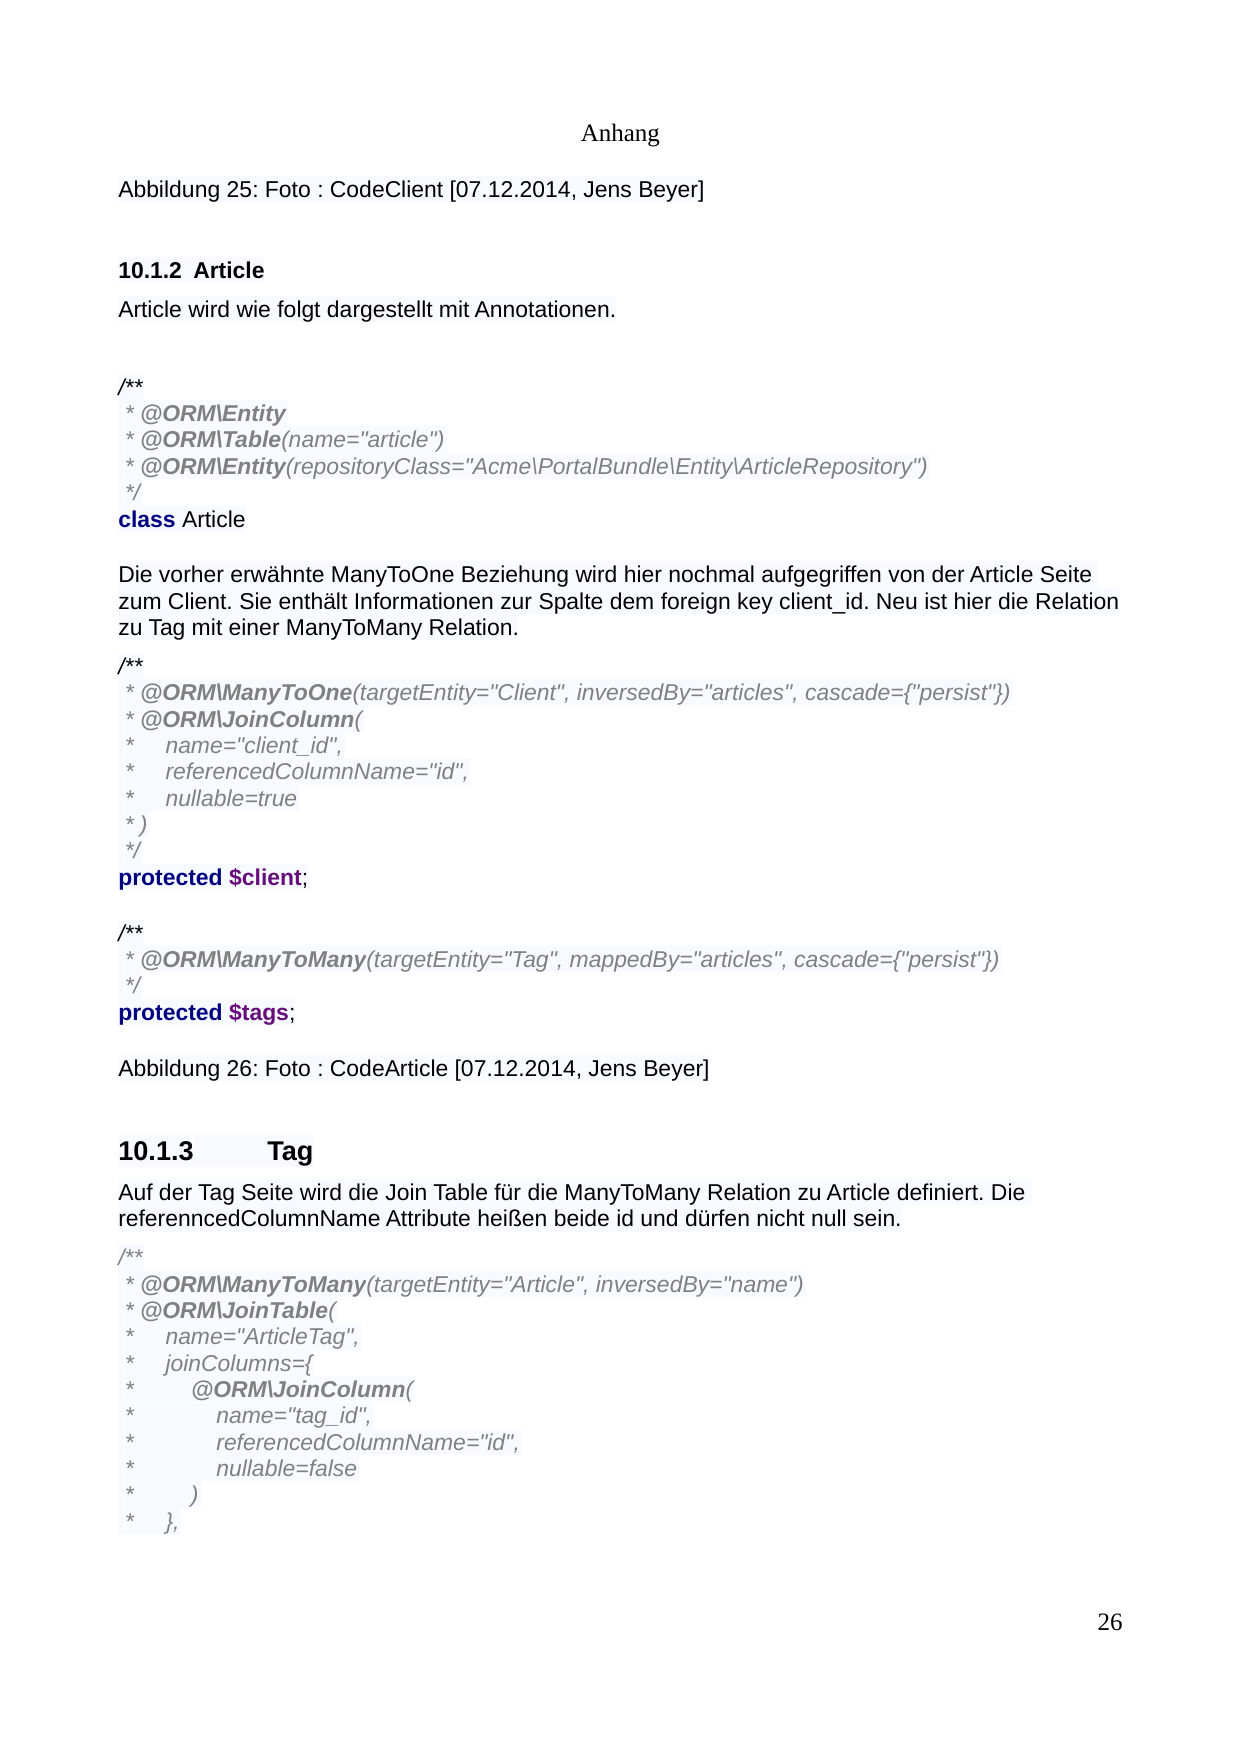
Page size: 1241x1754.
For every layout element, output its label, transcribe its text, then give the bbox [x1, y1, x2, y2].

text * @ORM\Table(name="article") [118, 426, 1122, 453]
text * @ORM\ManyToOne(targetEntity="Client", inversedBy="articles", cascade={"persist"}) [118, 679, 1122, 706]
text Auf der Tag Seite wird die Join Table für die ManyToMany Relation zu Article definiert. Die referenncedColumnName Attribute heißen beide id und dürfen nicht null sein. [118, 1179, 1122, 1232]
text * @ORM\ManyToMany(targetEntity="Article", inversedBy="name") [118, 1271, 1122, 1297]
text protected $client; [118, 864, 1122, 890]
text * @ORM\JoinColumn( [118, 1376, 1122, 1402]
text * @ORM\Entity [118, 400, 1122, 426]
text * @ORM\Entity(repositoryClass="Acme\PortalBundle\Entity\ArticleRepository") [118, 453, 1122, 479]
text * ) [118, 811, 1122, 837]
text Die vorher erwähnte ManyToOne Beziehung wird hier nochmal aufgegriffen von der Article Seite zum Client. Sie enthält Informationen zur Spalte dem foreign key client_id. Neu ist hier die Relation zu Tag mit einer ManyToMany Relation. [118, 561, 1122, 640]
text * nullable=false [118, 1455, 1122, 1481]
text * name="client_id", [118, 732, 1122, 758]
text * ) [118, 1481, 1122, 1508]
text Abbildung 25: Foto : CodeClient [07.12.2014, Jens Beyer] [118, 176, 1122, 203]
text * @ORM\JoinColumn( [118, 706, 1122, 732]
text */ [118, 837, 1122, 864]
text * referencedColumnName="id", [118, 758, 1122, 785]
text * }, [118, 1508, 1122, 1534]
subtitle Tag [118, 1135, 1122, 1167]
text /** [118, 919, 1122, 946]
text */ [118, 479, 1122, 506]
text Article wird wie folgt dargestellt mit Annotationen. [118, 296, 1122, 322]
text * joinColumns={ [118, 1350, 1122, 1376]
text * referencedColumnName="id", [118, 1429, 1122, 1455]
text class Article [118, 506, 1122, 532]
text */ [118, 972, 1122, 999]
text /** [118, 653, 1122, 679]
text protected $tags; [118, 999, 1122, 1025]
text /** [118, 374, 1122, 400]
text * @ORM\JoinTable( [118, 1297, 1122, 1323]
text * name="tag_id", [118, 1402, 1122, 1429]
text Abbildung 26: Foto : CodeArticle [07.12.2014, Jens Beyer] [118, 1054, 1122, 1081]
text * name="ArticleTag", [118, 1323, 1122, 1350]
text * nullable=true [118, 785, 1122, 811]
text * @ORM\ManyToMany(targetEntity="Tag", mappedBy="articles", cascade={"persist"}) [118, 946, 1122, 972]
text /** [118, 1244, 1122, 1271]
subtitle Article [118, 257, 1122, 283]
